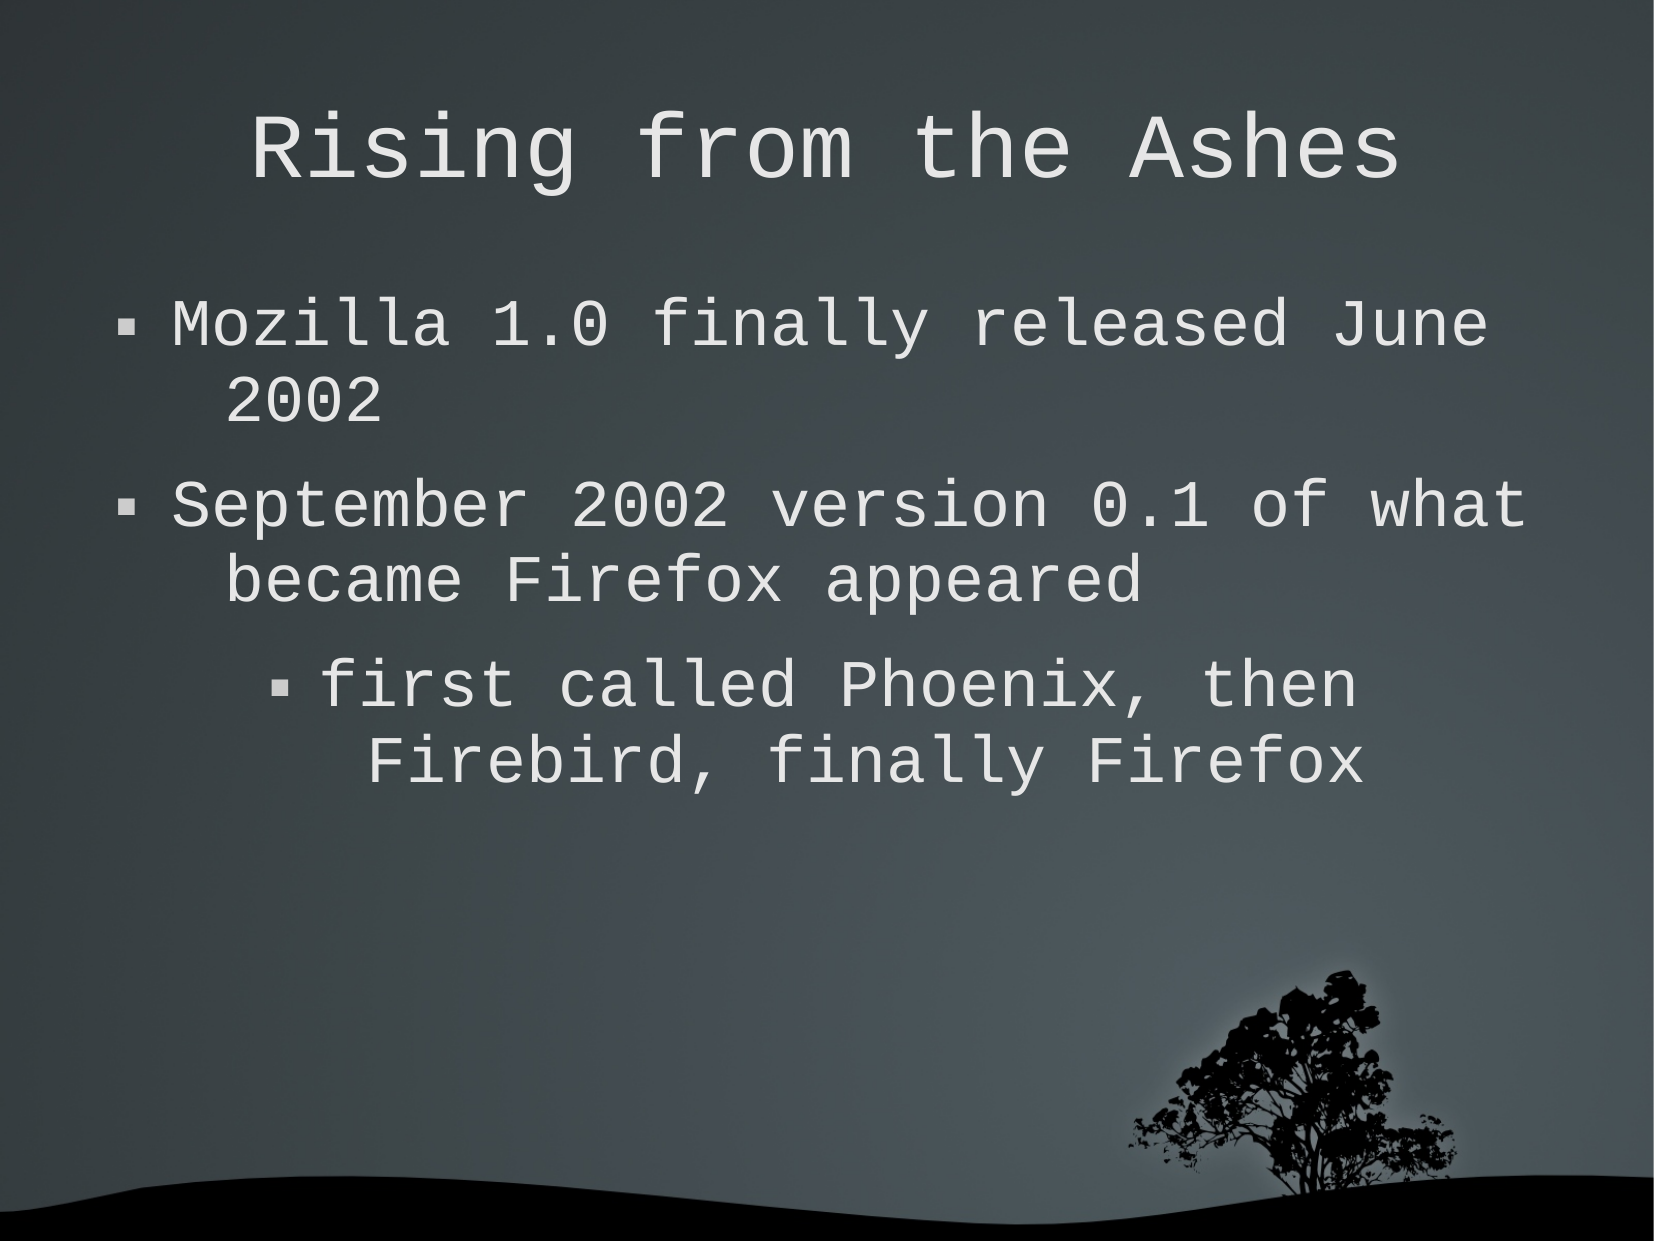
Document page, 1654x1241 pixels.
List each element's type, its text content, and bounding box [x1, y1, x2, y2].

title Rising from the Ashes [82, 56, 1571, 250]
list Mozilla 1.0 finally released June 2002 September 2002 version 0.1 of what became Firefox appeared first called Phoenix, then Firebird, finally Firefox [82, 290, 1571, 1094]
picture [0, 0, 1654, 1241]
